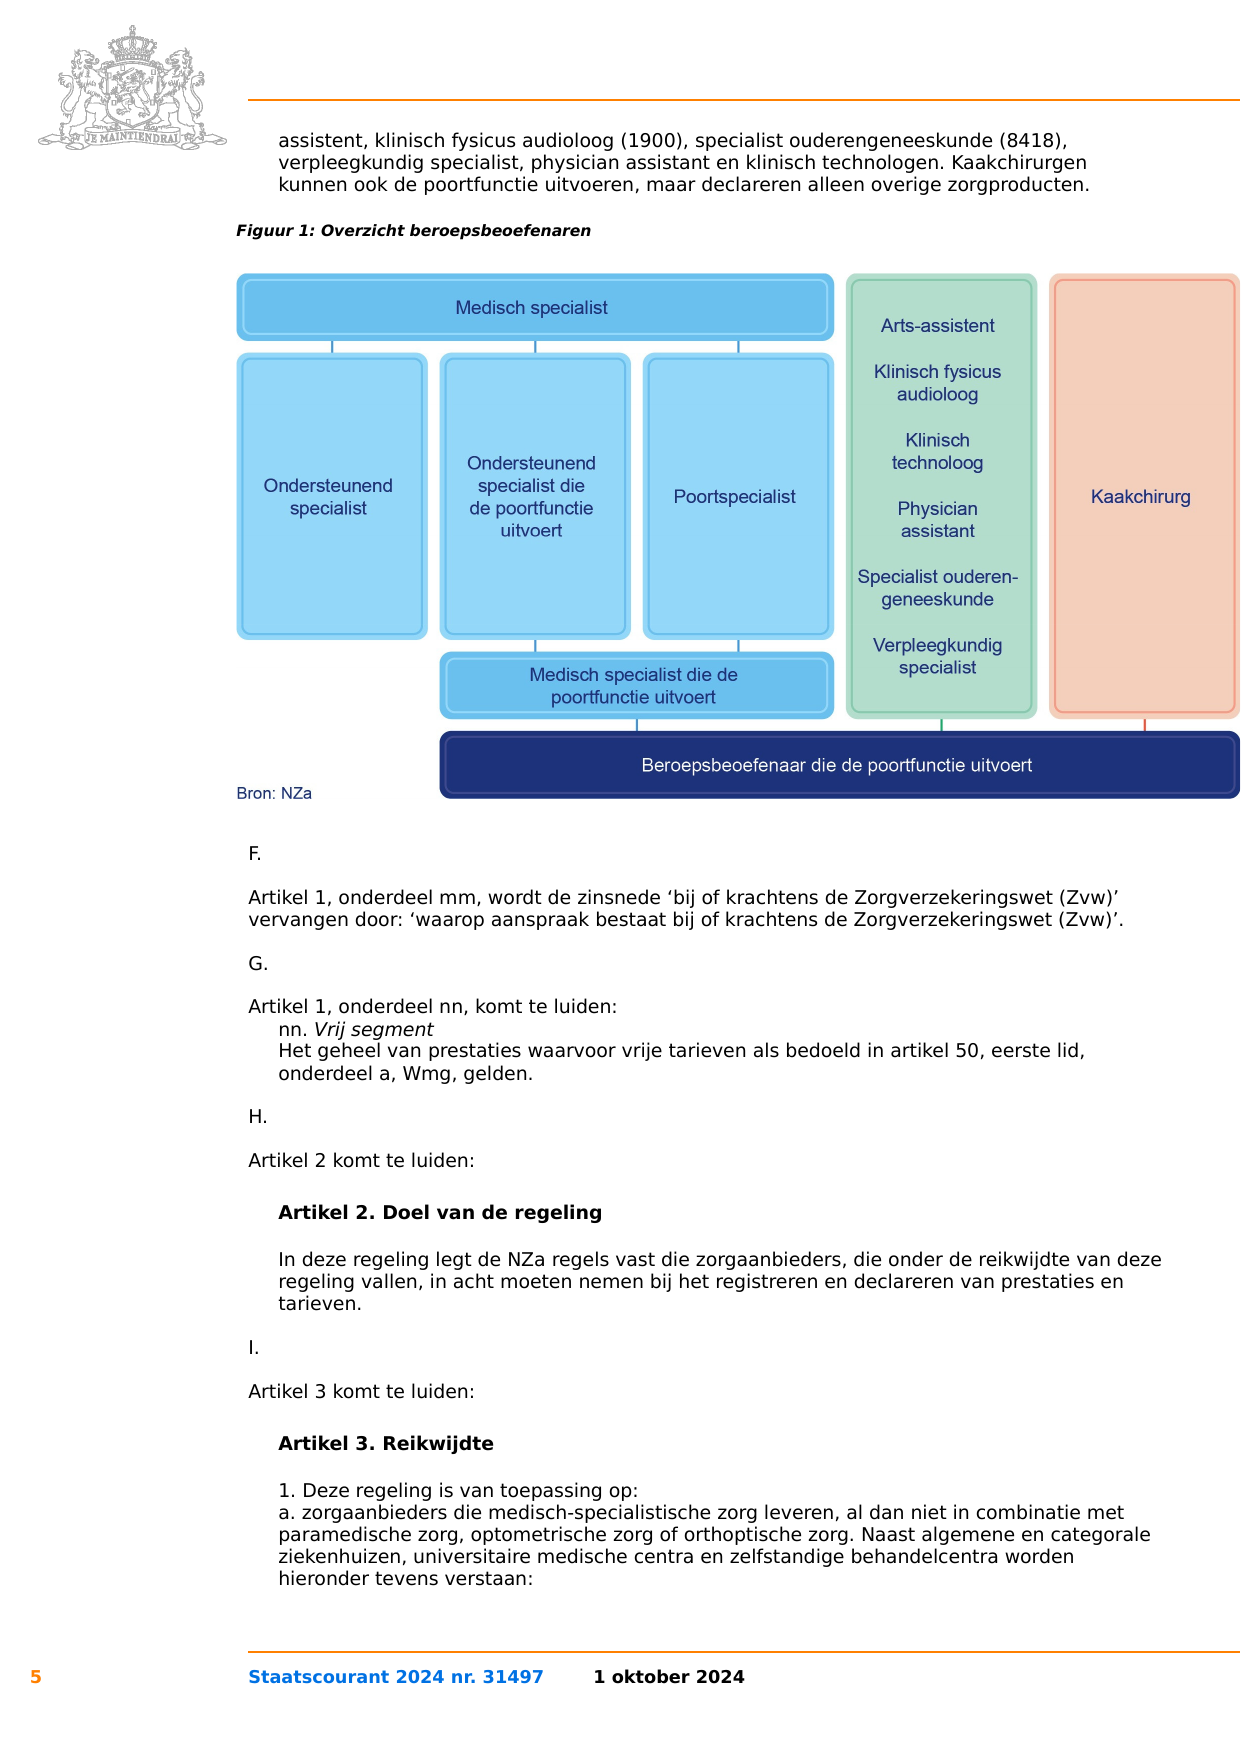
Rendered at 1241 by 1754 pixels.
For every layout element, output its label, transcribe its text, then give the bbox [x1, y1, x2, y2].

text In deze regeling legt de NZa regels vast die zorgaanbieders, die onder de reikwijdte van deze regeling vallen, in acht moeten nemen bij het registreren en declareren van prestaties en tarieven. [278, 1249, 1163, 1315]
text I. [248, 1337, 1163, 1359]
text a. zorgaanbieders die medisch-specialistische zorg leveren, al dan niet in combinatie met paramedische zorg, optometrische zorg of orthoptische zorg. Naast algemene en categorale ziekenhuizen, universitaire medische centra en zelfstandige behandelcentra worden hieronder tevens verstaan: [278, 1502, 1163, 1589]
text Artikel 1, onderdeel mm, wordt de zinsnede ‘bij of krachtens de Zorgverzekeringswet (Zvw)’ vervangen door: ‘waarop aanspraak bestaat bij of krachtens de Zorgverzekeringswet (Zvw)’. [248, 887, 1163, 931]
text 1. Deze regeling is van toepassing op: [278, 1480, 1163, 1502]
text assistent, klinisch fysicus audioloog (1900), specialist ouderengeneeskunde (8418), verpleegkundig specialist, physician assistant en klinisch technologen. Kaakchirurgen kunnen ook de poortfunctie uitvoeren, maar declareren alleen overige zorgproducten. [278, 130, 1163, 196]
picture [236, 273, 1241, 799]
text F. [248, 843, 1163, 865]
text Artikel 1, onderdeel nn, komt te luiden: [248, 996, 1163, 1018]
text Artikel 2 komt te luiden: [248, 1150, 1163, 1172]
text Artikel 3 komt te luiden: [248, 1381, 1163, 1403]
text G. [248, 953, 1163, 974]
text nn. Vrij segment [278, 1018, 1163, 1040]
subtitle Artikel 3. Reikwijdte [278, 1433, 1163, 1455]
text Figuur 1: Overzicht beroepsbeoefenaren [236, 222, 1240, 240]
subtitle Artikel 2. Doel van de regeling [278, 1202, 1163, 1224]
text H. [248, 1106, 1163, 1128]
text Het geheel van prestaties waarvoor vrije tarieven als bedoeld in artikel 50, eerste lid, onderdeel a, Wmg, gelden. [278, 1040, 1163, 1084]
picture [38, 25, 227, 150]
